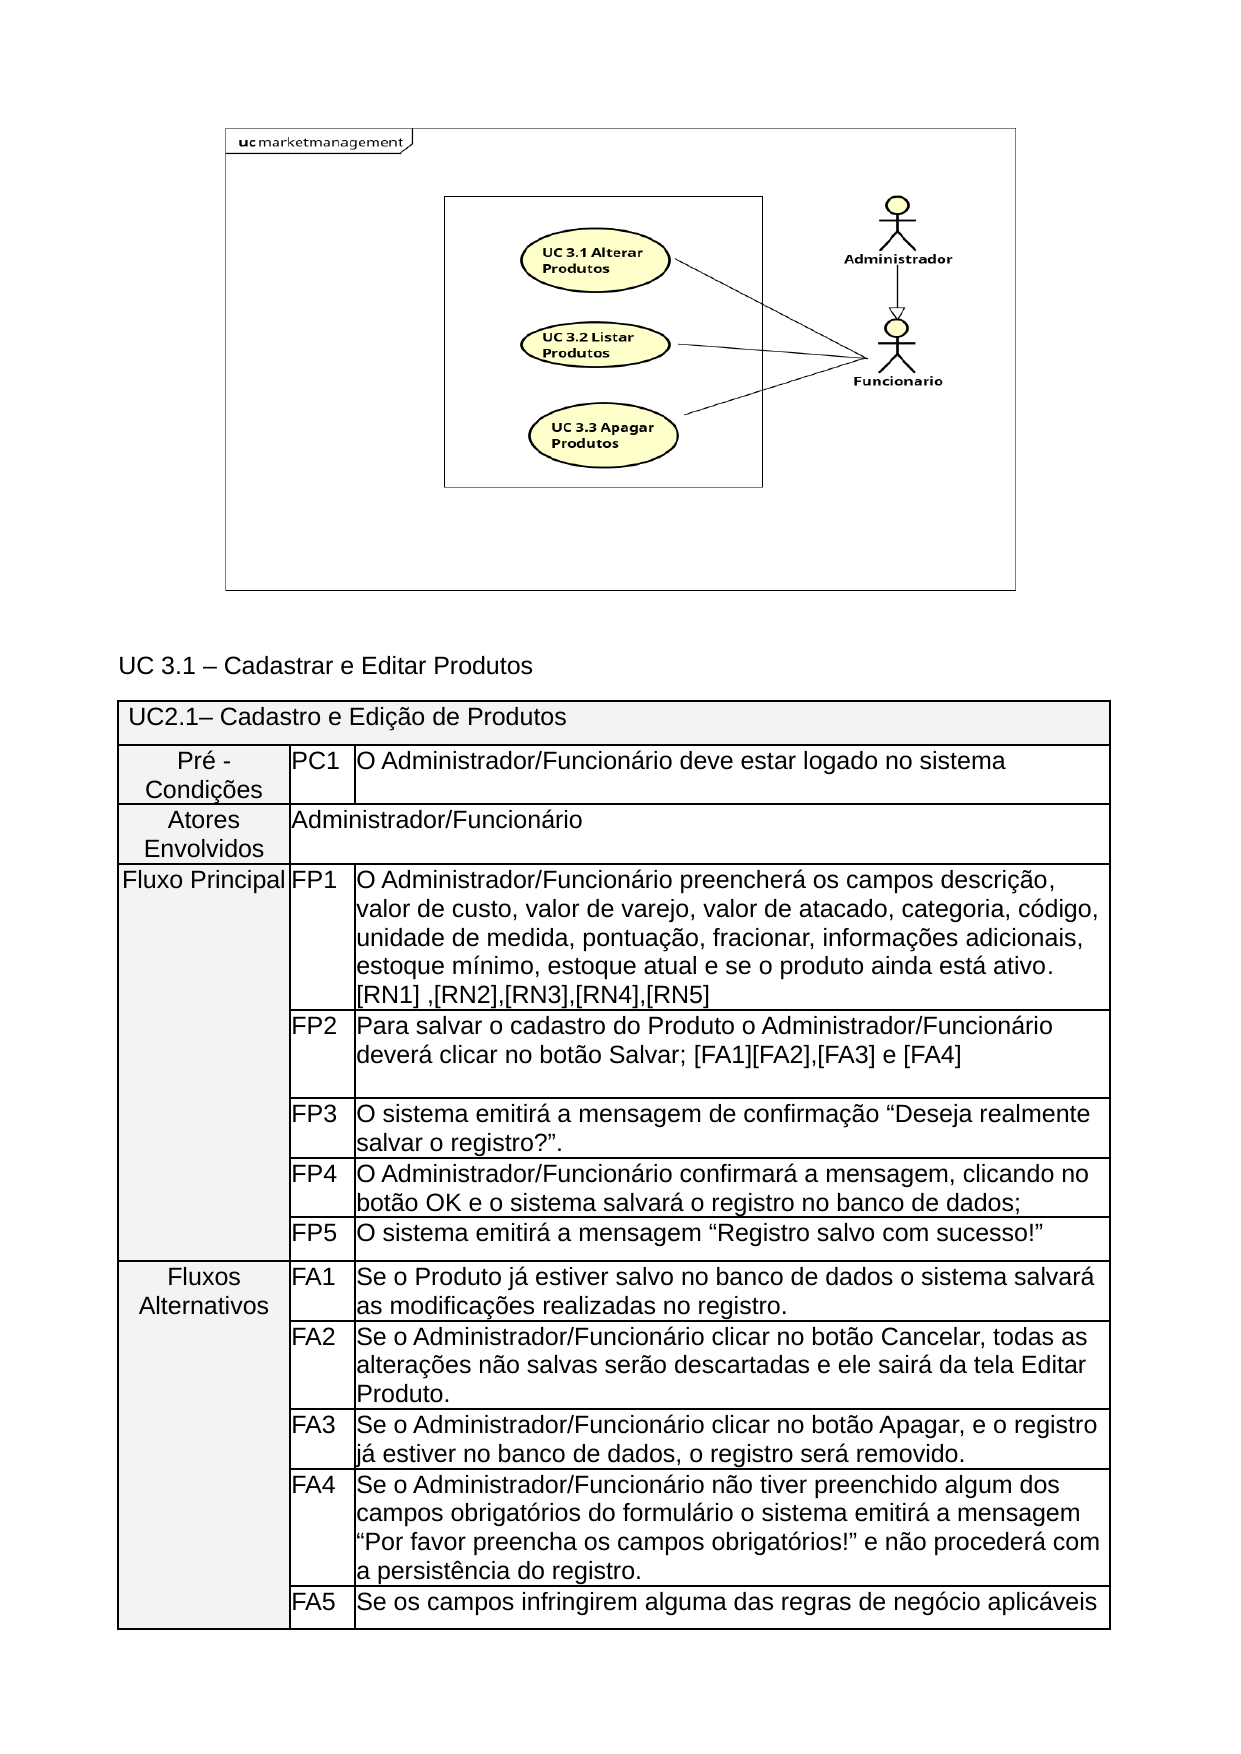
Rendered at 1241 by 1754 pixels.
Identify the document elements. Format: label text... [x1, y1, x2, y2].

table_cell FA5 [291, 1587, 354, 1628]
text UC 3.1 – Cadastrar e Editar Produtos [118, 651, 1122, 680]
table_cell FP4 [291, 1159, 354, 1216]
table_cell PC1 [291, 746, 354, 803]
table_cell FA3 [291, 1410, 354, 1467]
table_cell FP5 [291, 1218, 354, 1260]
table_cell Atores Envolvidos [119, 805, 289, 863]
table_cell FA1 [291, 1262, 354, 1319]
table_cell Se o Administrador/Funcionário não tiver preenchido algum dos campos obrigatórios do formulário o sistema emitirá a mensagem “Por favor preencha os campos obrigatórios!” e não procederá com a persistência do registro. [356, 1470, 1109, 1584]
table_cell Fluxo Principal [119, 865, 289, 1260]
table_cell O Administrador/Funcionário deve estar logado no sistema [356, 746, 1109, 803]
table_cell FP3 [291, 1099, 354, 1157]
table_cell O sistema emitirá a mensagem de confirmação “Deseja realmente salvar o registro?”. [356, 1099, 1109, 1157]
table_cell FP2 [291, 1011, 354, 1097]
table_header UC2.1– Cadastro e Edição de Produtos [119, 702, 1109, 744]
table_cell FP1 [291, 865, 354, 1009]
table_cell O Administrador/Funcionário preencherá os campos descrição, valor de custo, valor de varejo, valor de atacado, categoria, código, unidade de medida, pontuação, fracionar, informações adicionais, estoque mínimo, estoque atual e se o produto ainda está ativo.[RN1] ,[RN2],[RN3],[RN4],[RN5] [356, 865, 1109, 1009]
table_cell FA4 [291, 1470, 354, 1584]
table_cell O Administrador/Funcionário confirmará a mensagem, clicando no botão OK e o sistema salvará o registro no banco de dados; [356, 1159, 1109, 1216]
table_cell Administrador/Funcionário [291, 805, 1109, 863]
table_cell Fluxos Alternativos [119, 1262, 289, 1628]
table_cell Se o Produto já estiver salvo no banco de dados o sistema salvará as modificações realizadas no registro. [356, 1262, 1109, 1319]
picture [213, 118, 1028, 599]
table_cell FA2 [291, 1322, 354, 1408]
table_cell Para salvar o cadastro do Produto o Administrador/Funcionário deverá clicar no botão Salvar; [FA1][FA2],[FA3] e [FA4] [356, 1011, 1109, 1097]
table_cell Se os campos infringirem alguma das regras de negócio aplicáveis [356, 1587, 1109, 1628]
table_cell O sistema emitirá a mensagem “Registro salvo com sucesso!” [356, 1218, 1109, 1260]
table_cell Pré - Condições [119, 746, 289, 803]
table_cell Se o Administrador/Funcionário clicar no botão Cancelar, todas as alterações não salvas serão descartadas e ele sairá da tela Editar Produto. [356, 1322, 1109, 1408]
table_cell Se o Administrador/Funcionário clicar no botão Apagar, e o registro já estiver no banco de dados, o registro será removido. [356, 1410, 1109, 1467]
